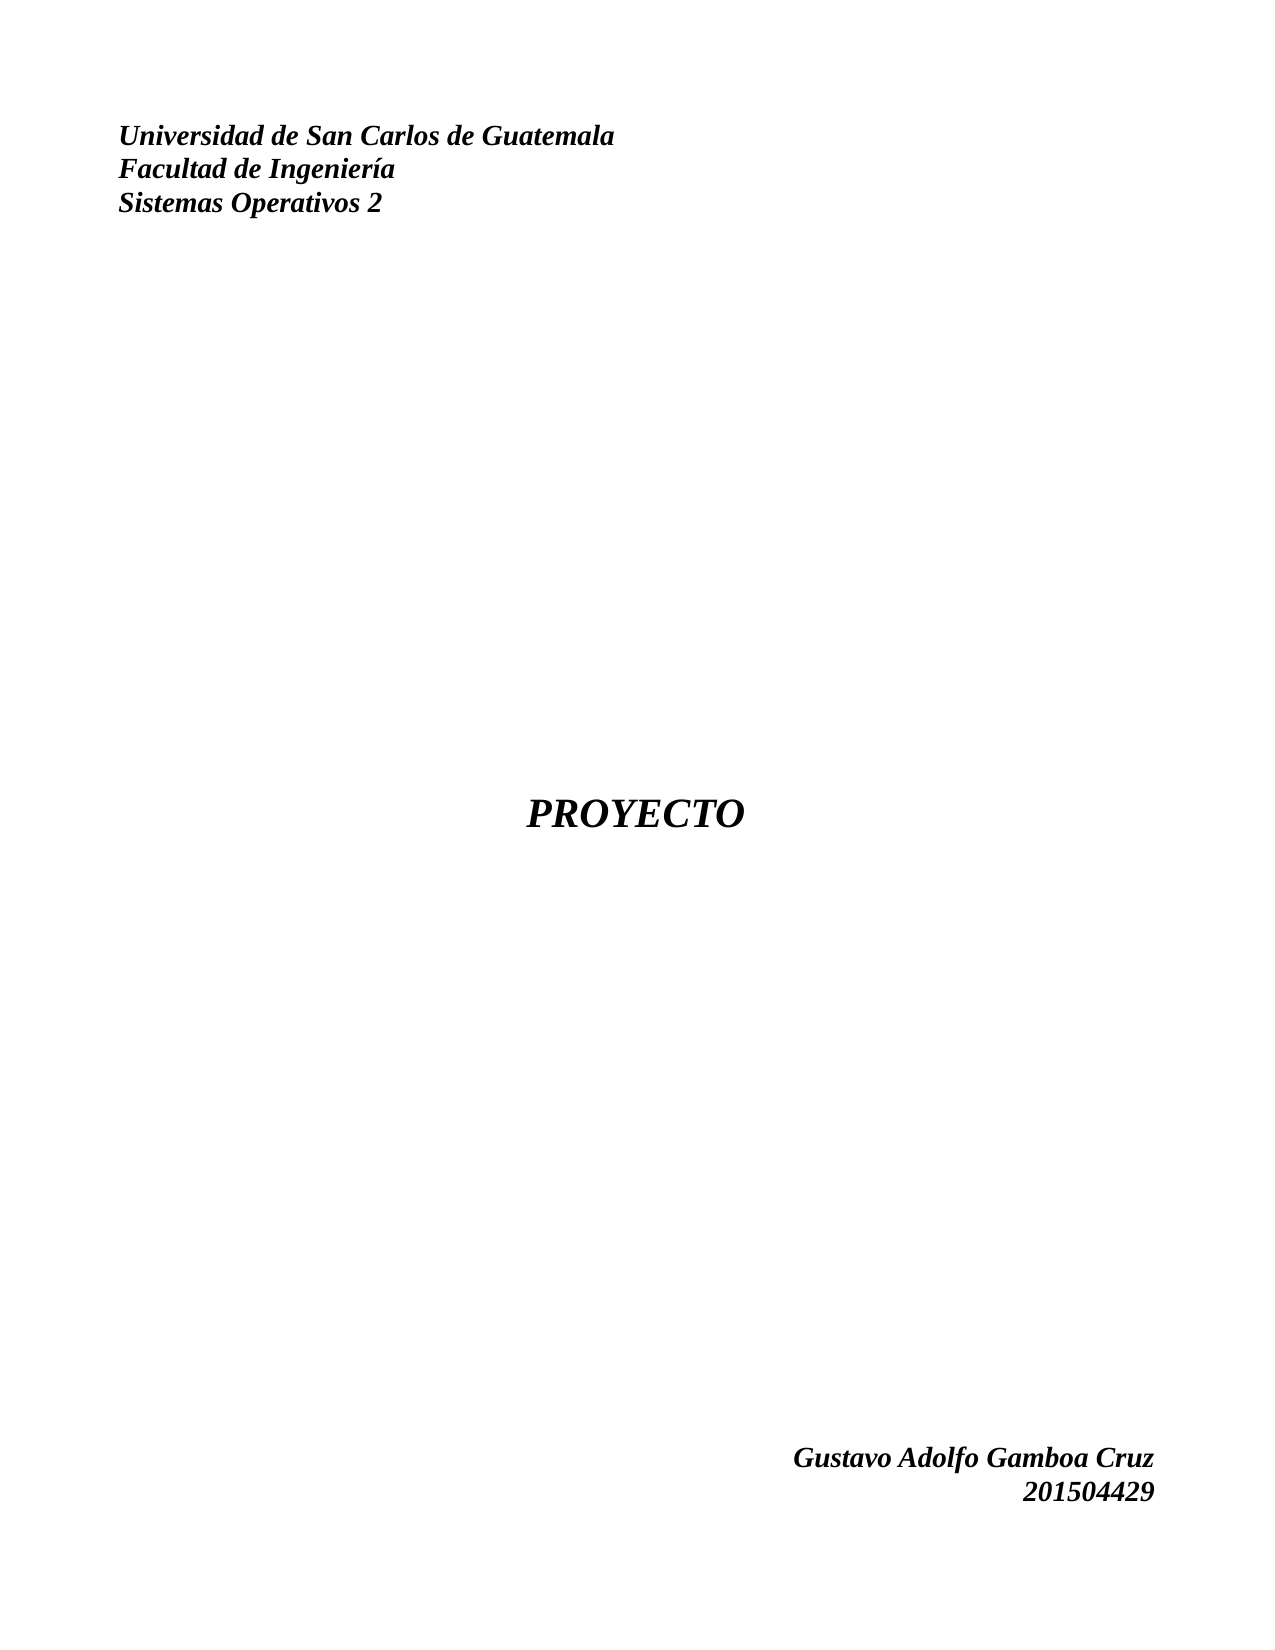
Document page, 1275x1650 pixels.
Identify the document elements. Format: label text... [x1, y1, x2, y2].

text Gustavo Adolfo Gamboa Cruz [118, 1441, 1157, 1474]
text 201504429 [118, 1474, 1157, 1508]
text PROYECTO [118, 789, 1157, 837]
text Facultad de Ingeniería [118, 152, 1157, 185]
text Sistemas Operativos 2 [118, 185, 1157, 219]
text Universidad de San Carlos de Guatemala [118, 118, 1157, 152]
